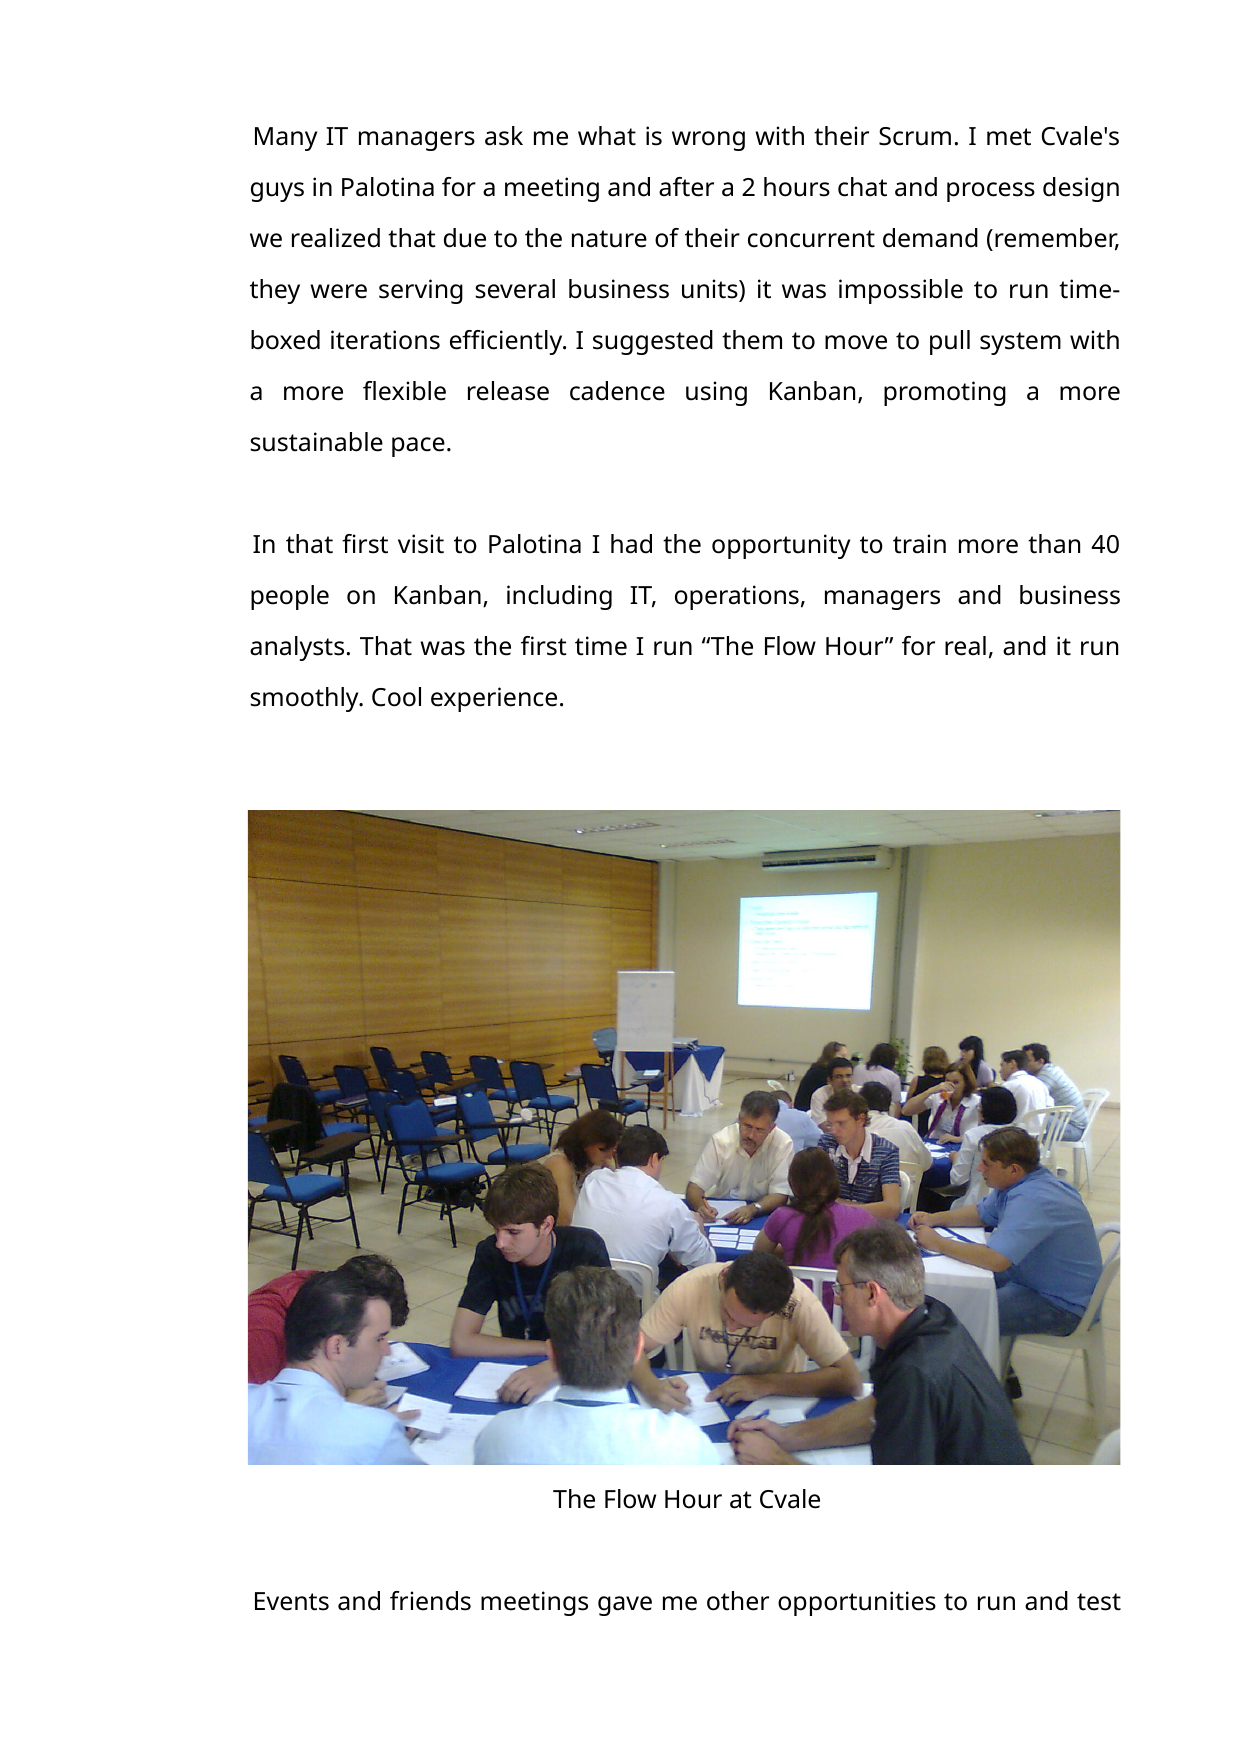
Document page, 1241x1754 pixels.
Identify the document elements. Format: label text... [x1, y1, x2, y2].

text The Flow Hour at Cvale [249, 782, 1122, 1516]
text Events and friends meetings gave me other opportunities to run and test [249, 1583, 1122, 1618]
text In that first visit to Palotina I had the opportunity to train more than 40 people on Kanban, including IT, operations, managers and business analysts. That was the first time I run “The Flow Hour” for real, and it run smoothly. Cool experience. [249, 526, 1122, 714]
text Many IT managers ask me what is wrong with their Scrum. I met Cvale's guys in Palotina for a meeting and after a 2 hours chat and process design we realized that due to the nature of their concurrent demand (remember, they were serving several business units) it was impossible to run time-boxed iterations efficiently. I suggested them to move to pull system with a more flexible release cadence using Kanban, promoting a more sustainable pace. [249, 118, 1122, 458]
picture [247, 810, 1121, 1465]
